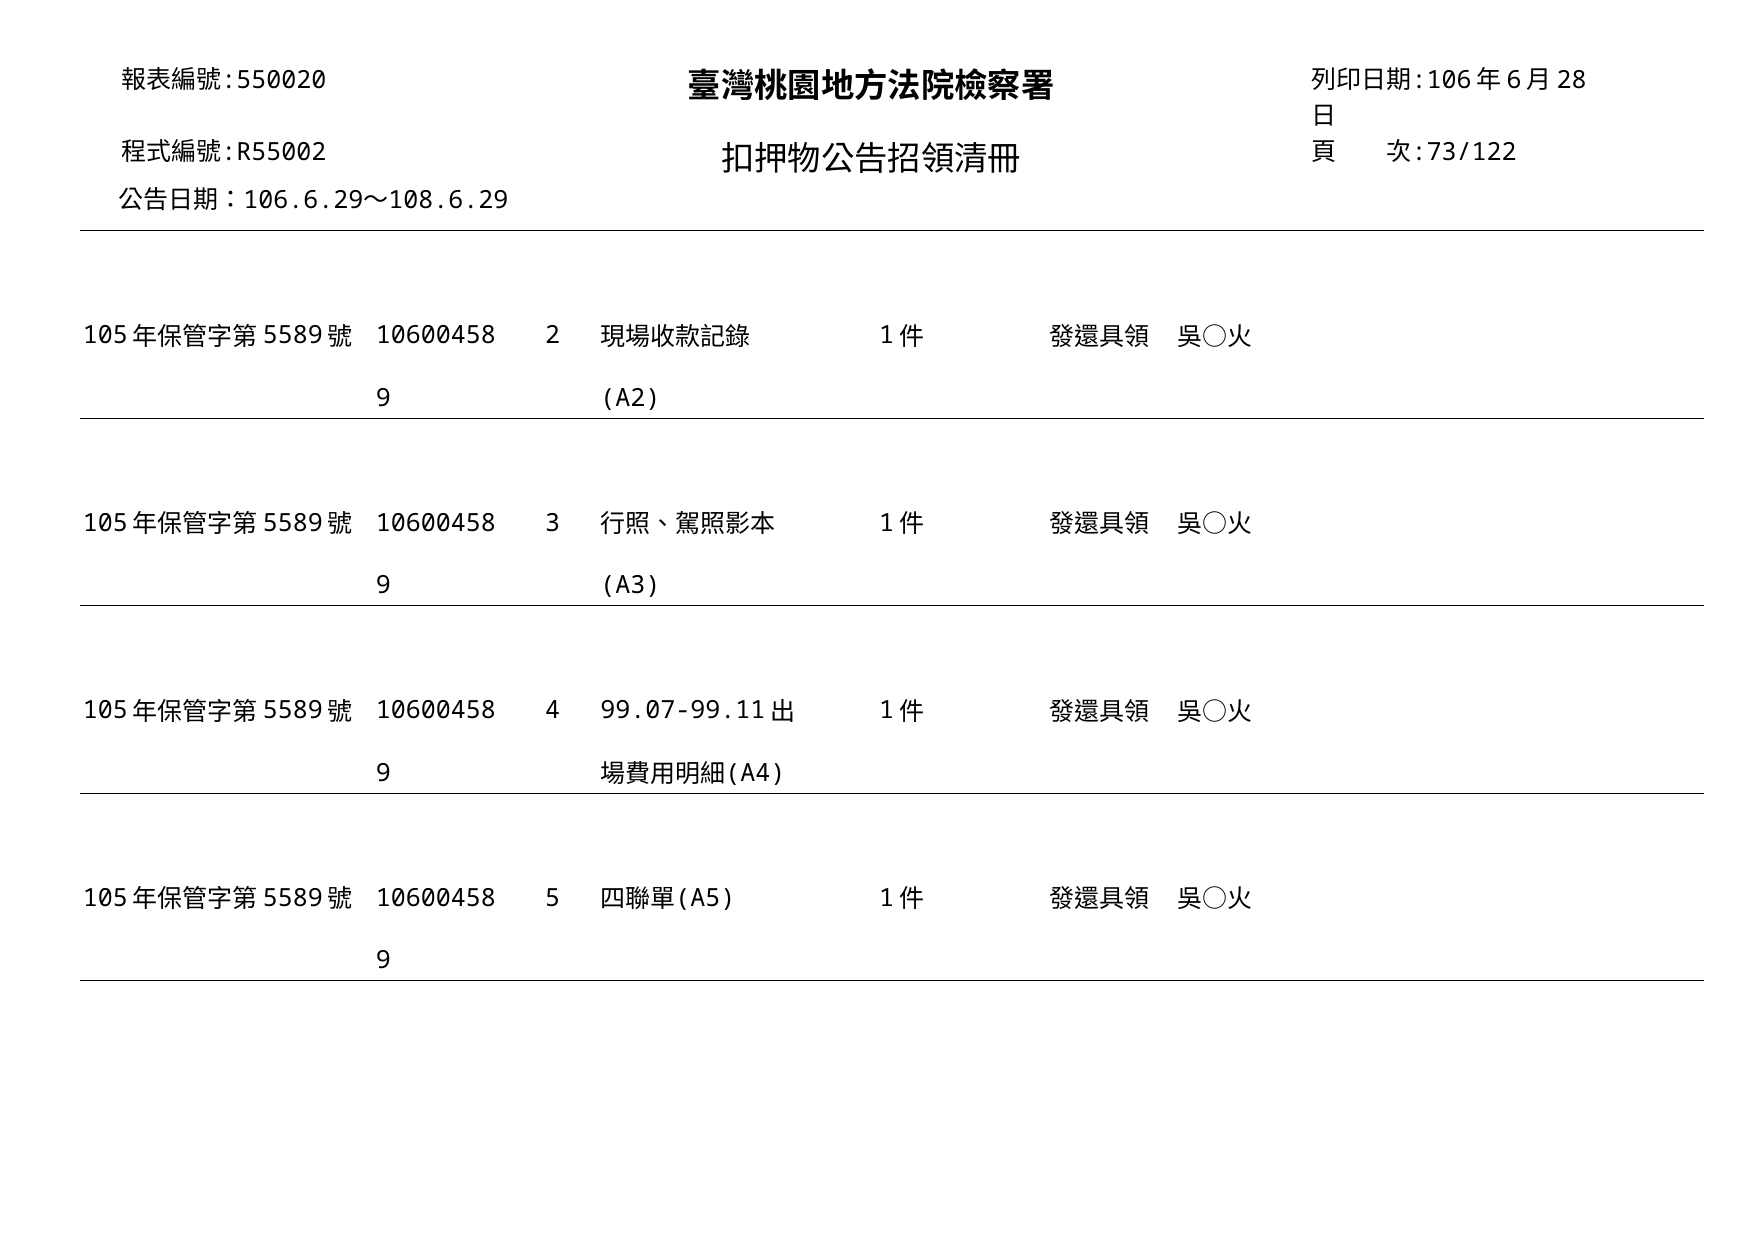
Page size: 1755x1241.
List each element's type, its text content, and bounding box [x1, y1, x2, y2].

table_cell 1件 [808, 606, 927, 792]
table_cell 5 [507, 794, 597, 980]
table_cell 105年保管字第5589號 [80, 606, 373, 792]
table_cell 1件 [808, 231, 927, 417]
table_cell 發還具領 [1046, 606, 1175, 792]
table_cell [1317, 794, 1575, 980]
table_cell [927, 231, 1046, 417]
table_cell 105年保管字第5589號 [80, 231, 373, 417]
table_cell 發還具領 [1046, 419, 1175, 605]
table_cell [927, 419, 1046, 605]
table_cell [927, 794, 1046, 980]
table_cell 發還具領 [1046, 231, 1175, 417]
table_cell 四聯單(A5) [597, 794, 807, 980]
table_cell 吳○火 [1175, 606, 1317, 792]
table_cell 1件 [808, 794, 927, 980]
table_cell 吳○火 [1175, 419, 1317, 605]
table_cell [1317, 231, 1575, 417]
table_cell 現場收款記錄(A2) [597, 231, 807, 417]
table_cell 105年保管字第5589號 [80, 794, 373, 980]
table_cell 106004589 [373, 606, 507, 792]
table_cell [927, 606, 1046, 792]
table_cell 99.07-99.11出場費用明細(A4) [597, 606, 807, 792]
table_cell 106004589 [373, 419, 507, 605]
table_cell 105年保管字第5589號 [80, 419, 373, 605]
table_cell [1317, 606, 1575, 792]
table_cell 行照、駕照影本(A3) [597, 419, 807, 605]
table_cell [1317, 419, 1575, 605]
table_cell 2 [507, 231, 597, 417]
table_cell 3 [507, 419, 597, 605]
table_cell 106004589 [373, 794, 507, 980]
table_cell [1575, 606, 1704, 792]
table_cell 4 [507, 606, 597, 792]
table_cell [1575, 794, 1704, 980]
table_cell [1575, 231, 1704, 417]
table_cell 吳○火 [1175, 231, 1317, 417]
table_cell [1575, 419, 1704, 605]
table_cell 1件 [808, 419, 927, 605]
table_cell 106004589 [373, 231, 507, 417]
table_cell 發還具領 [1046, 794, 1175, 980]
table_cell 吳○火 [1175, 794, 1317, 980]
